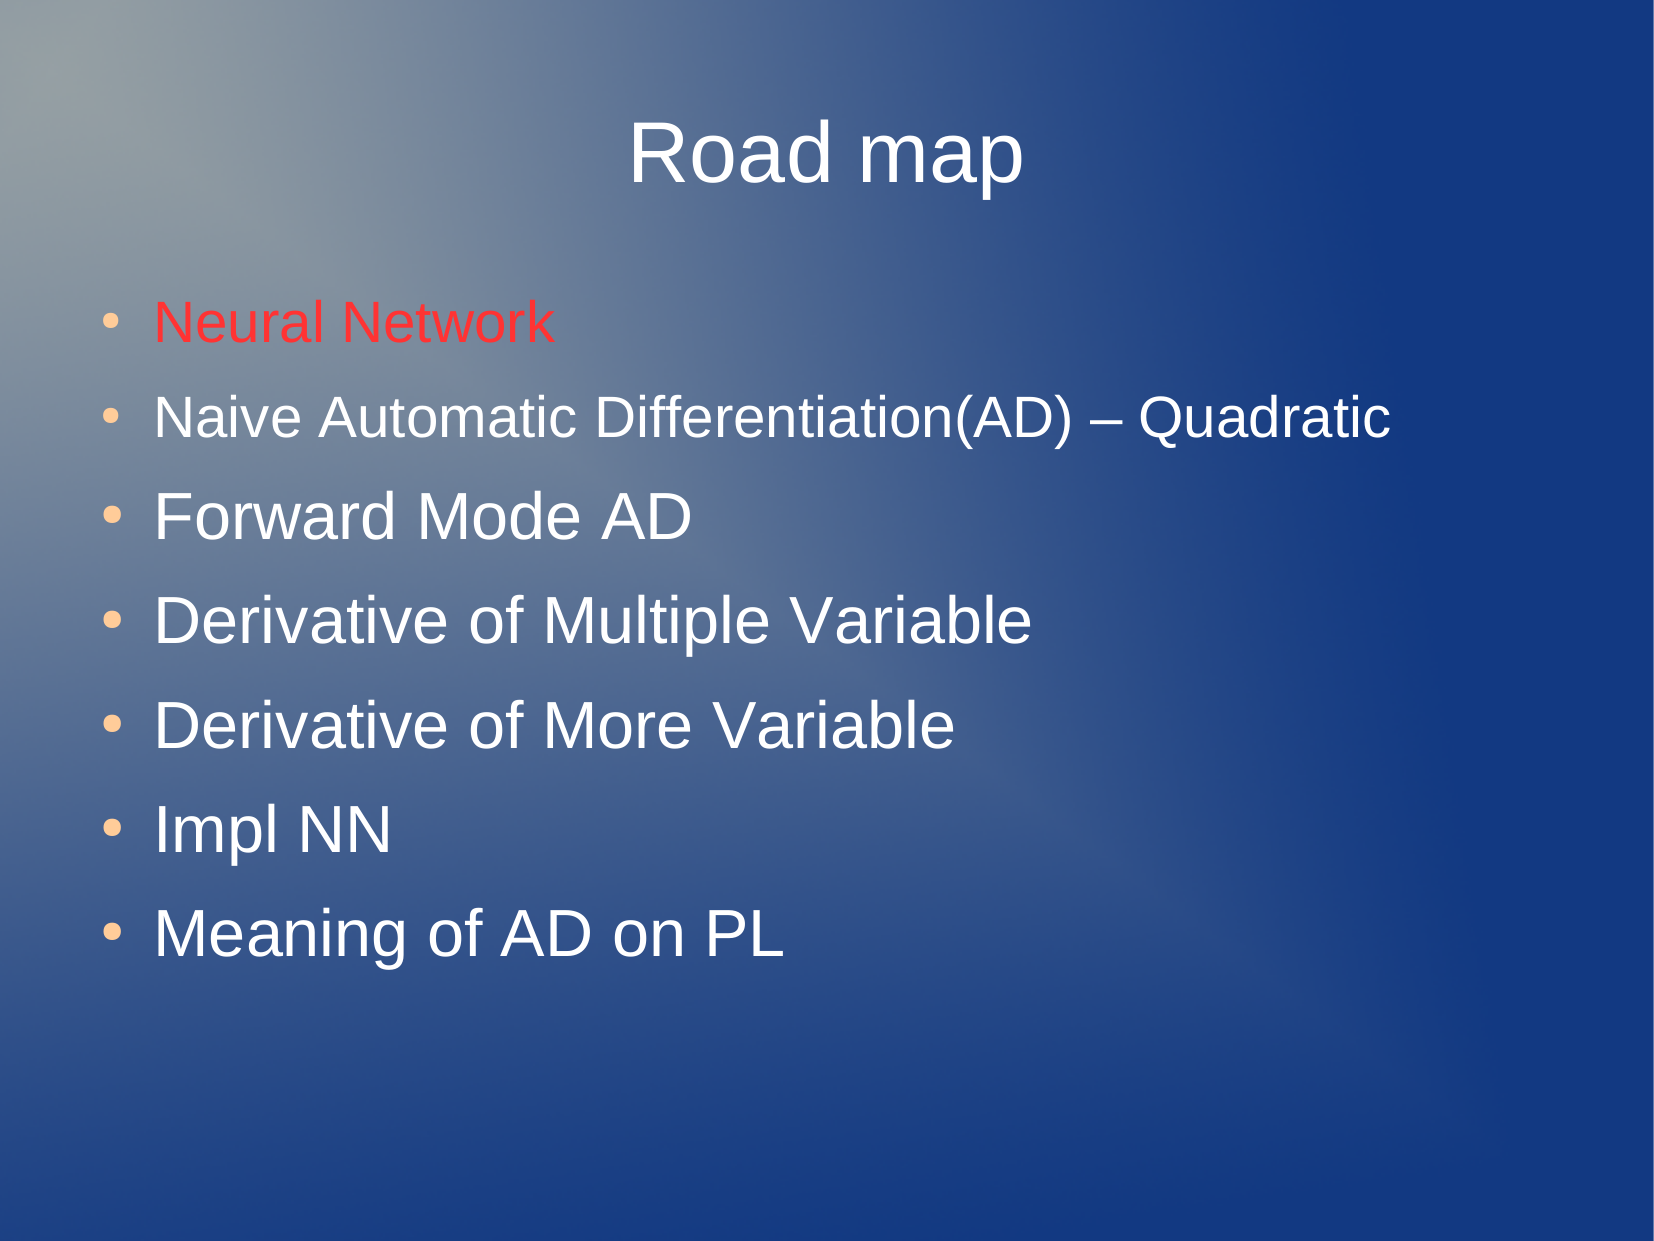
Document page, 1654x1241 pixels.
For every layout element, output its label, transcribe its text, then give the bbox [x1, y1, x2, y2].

list Neural Network Naive Automatic Differentiation(AD) – Quadratic Forward Mode AD Derivative of Multiple Variable Derivative of More Variable Impl NN Meaning of AD on PL [82, 290, 1571, 1109]
title Road map [82, 49, 1571, 257]
picture [0, 0, 1654, 1241]
